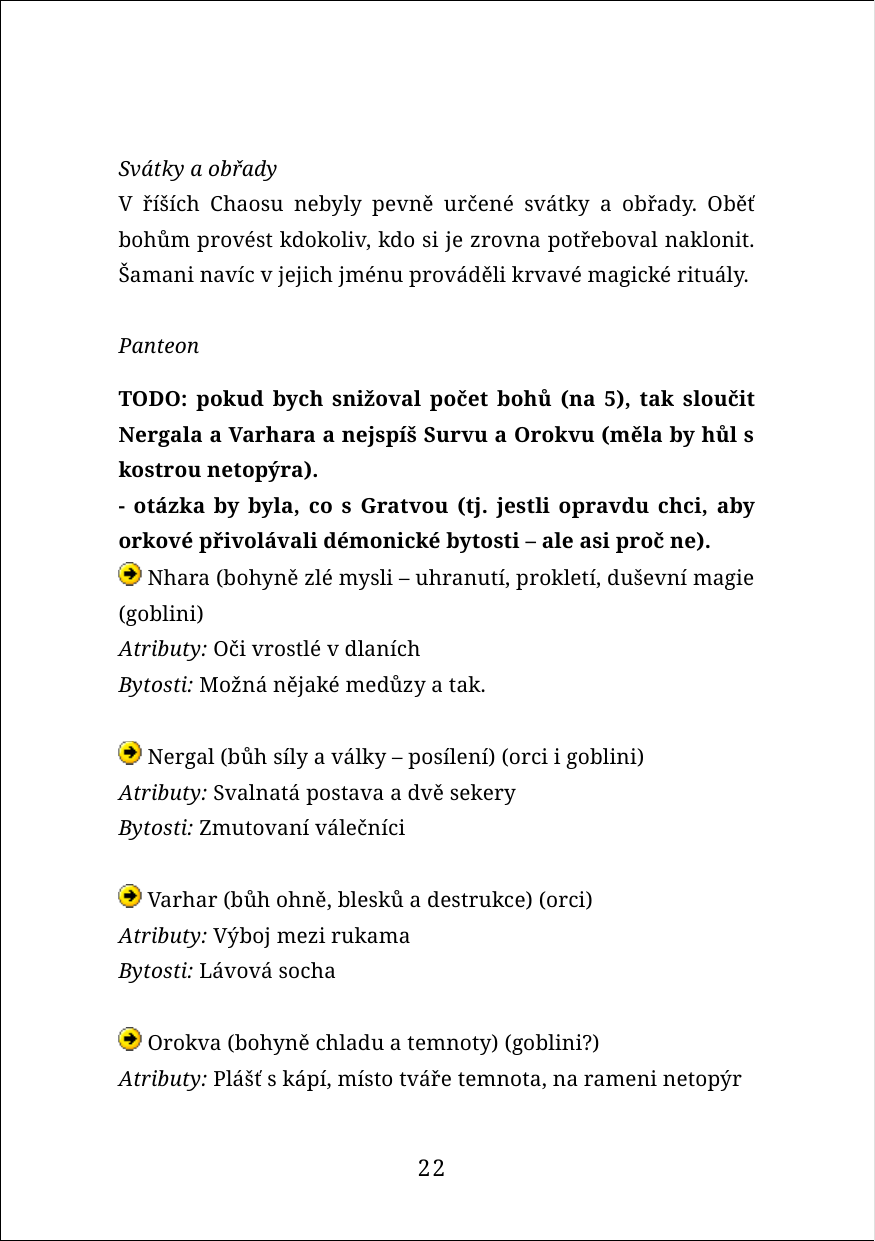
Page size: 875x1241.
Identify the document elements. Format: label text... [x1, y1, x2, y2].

picture [118, 1027, 142, 1051]
picture [118, 562, 142, 586]
text TODO: pokud bych snižoval počet bohů (na 5), tak sloučit Nergala a Varhara a nejspíš Survu a Orokvu (měla by hůl s kostrou netopýra). - otázka by byla, co s Gratvou (tj. jestli opravdu chci, aby orkové přivolávali démonické bytosti – ale asi proč ne). Nhara (bohyně zlé mysli – uhranutí, prokletí, duševní magie (goblini) Atributy: Oči vrostlé v dlaních Bytosti: Možná nějaké medůzy a tak. Nergal (bůh síly a války – posílení) (orci i goblini) Atributy: Svalnatá postava a dvě sekery Bytosti: Zmutovaní válečníci Varhar (bůh ohně, blesků a destrukce) (orci) Atributy: Výboj mezi rukama Bytosti: Lávová socha Orokva (bohyně chladu a temnoty) (goblini?) Atributy: Plášť s kápí, místo tváře temnota, na rameni netopýr [118, 384, 756, 1092]
text Svátky a obřady V říších Chaosu nebyly pevně určené svátky a obřady. Oběť bohům provést kdokoliv, kdo si je zrovna potřeboval naklonit. Šamani navíc v jejich jménu prováděli krvavé magické rituály. Panteon [118, 118, 756, 360]
picture [118, 884, 142, 908]
picture [118, 741, 142, 765]
